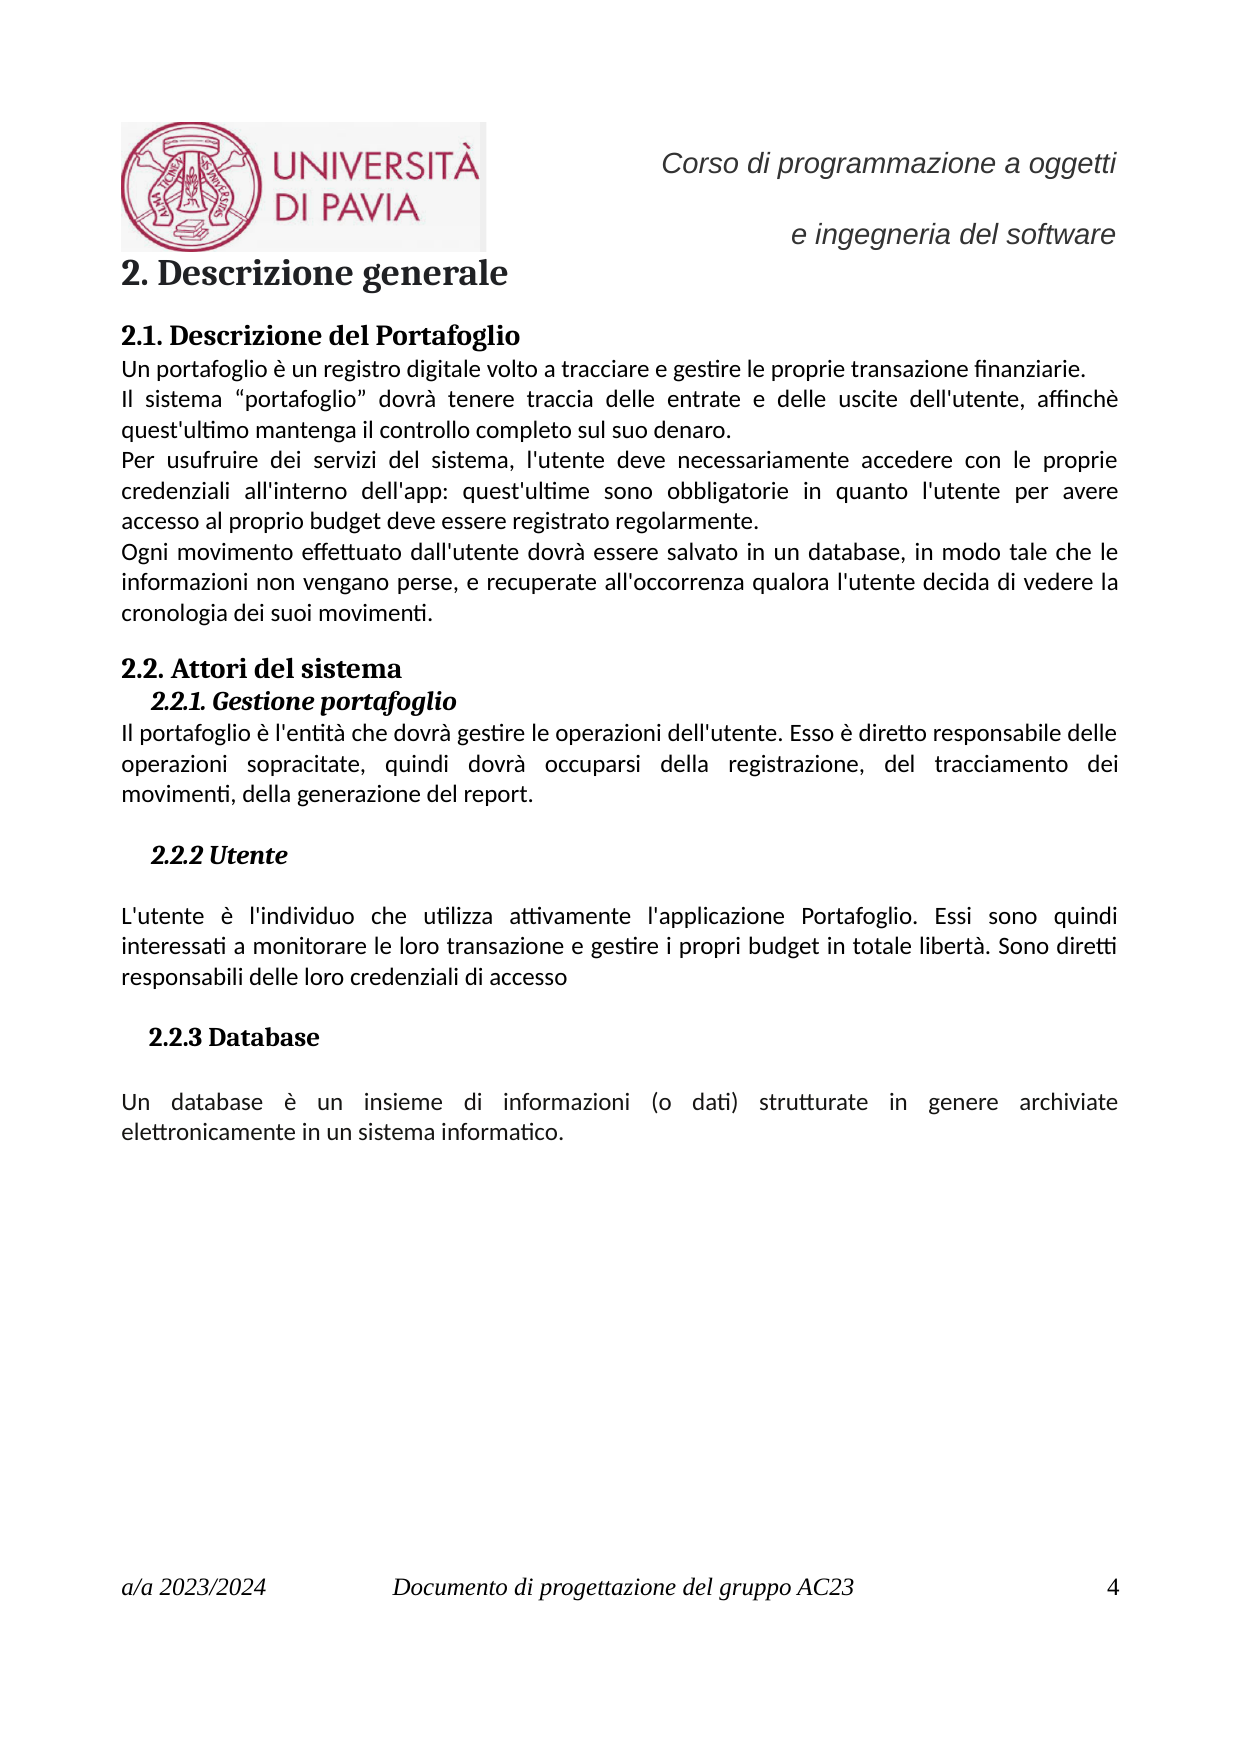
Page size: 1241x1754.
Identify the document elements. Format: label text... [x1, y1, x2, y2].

text Un portafoglio è un registro digitale volto a tracciare e gestire le proprie transazione finanziarie. [121, 353, 1119, 383]
text Per usufruire dei servizi del sistema, l'utente deve necessariamente accedere con le proprie credenziali all'interno dell'app: quest'ultime sono obbligatorie in quanto l'utente per avere accesso al proprio budget deve essere registrato regolarmente. [121, 444, 1119, 536]
text L'utente è l'individuo che utilizza attivamente l'applicazione Portafoglio. Essi sono quindi interessati a monitorare le loro transazione e gestire i propri budget in totale libertà. Sono diretti responsabili delle loro credenziali di accesso [121, 900, 1119, 991]
subtitle 2.2. Attori del sistema [121, 652, 1119, 686]
text Ogni movimento effettuato dall'utente dovrà essere salvato in un database, in modo tale che le informazioni non vengano perse, e recuperate all'occorrenza qualora l'utente decida di vedere la cronologia dei suoi movimenti. [121, 536, 1119, 627]
text Un database è un insieme di informazioni (o dati) strutturate in genere archiviate elettronicamente in un sistema informatico. [121, 1086, 1119, 1147]
subtitle 2.2.2 Utente [151, 840, 1119, 871]
subtitle 2.1. Descrizione del Portafoglio [121, 319, 1119, 353]
text Il portafoglio è l'entità che dovrà gestire le operazioni dell'utente. Esso è diretto responsabile delle operazioni sopracitate, quindi dovrà occuparsi della registrazione, del tracciamento dei movimenti, della generazione del report. [121, 717, 1119, 809]
text 2.2.3 Database [121, 1022, 1119, 1053]
text Il sistema “portafoglio” dovrà tenere traccia delle entrate e delle uscite dell'utente, affinchè quest'ultimo mantenga il controllo completo sul suo denaro. [121, 383, 1119, 444]
subtitle 2.2.1. Gestione portafoglio [151, 686, 1119, 717]
picture [121, 122, 487, 252]
subtitle 2. Descrizione generale [121, 251, 1119, 294]
